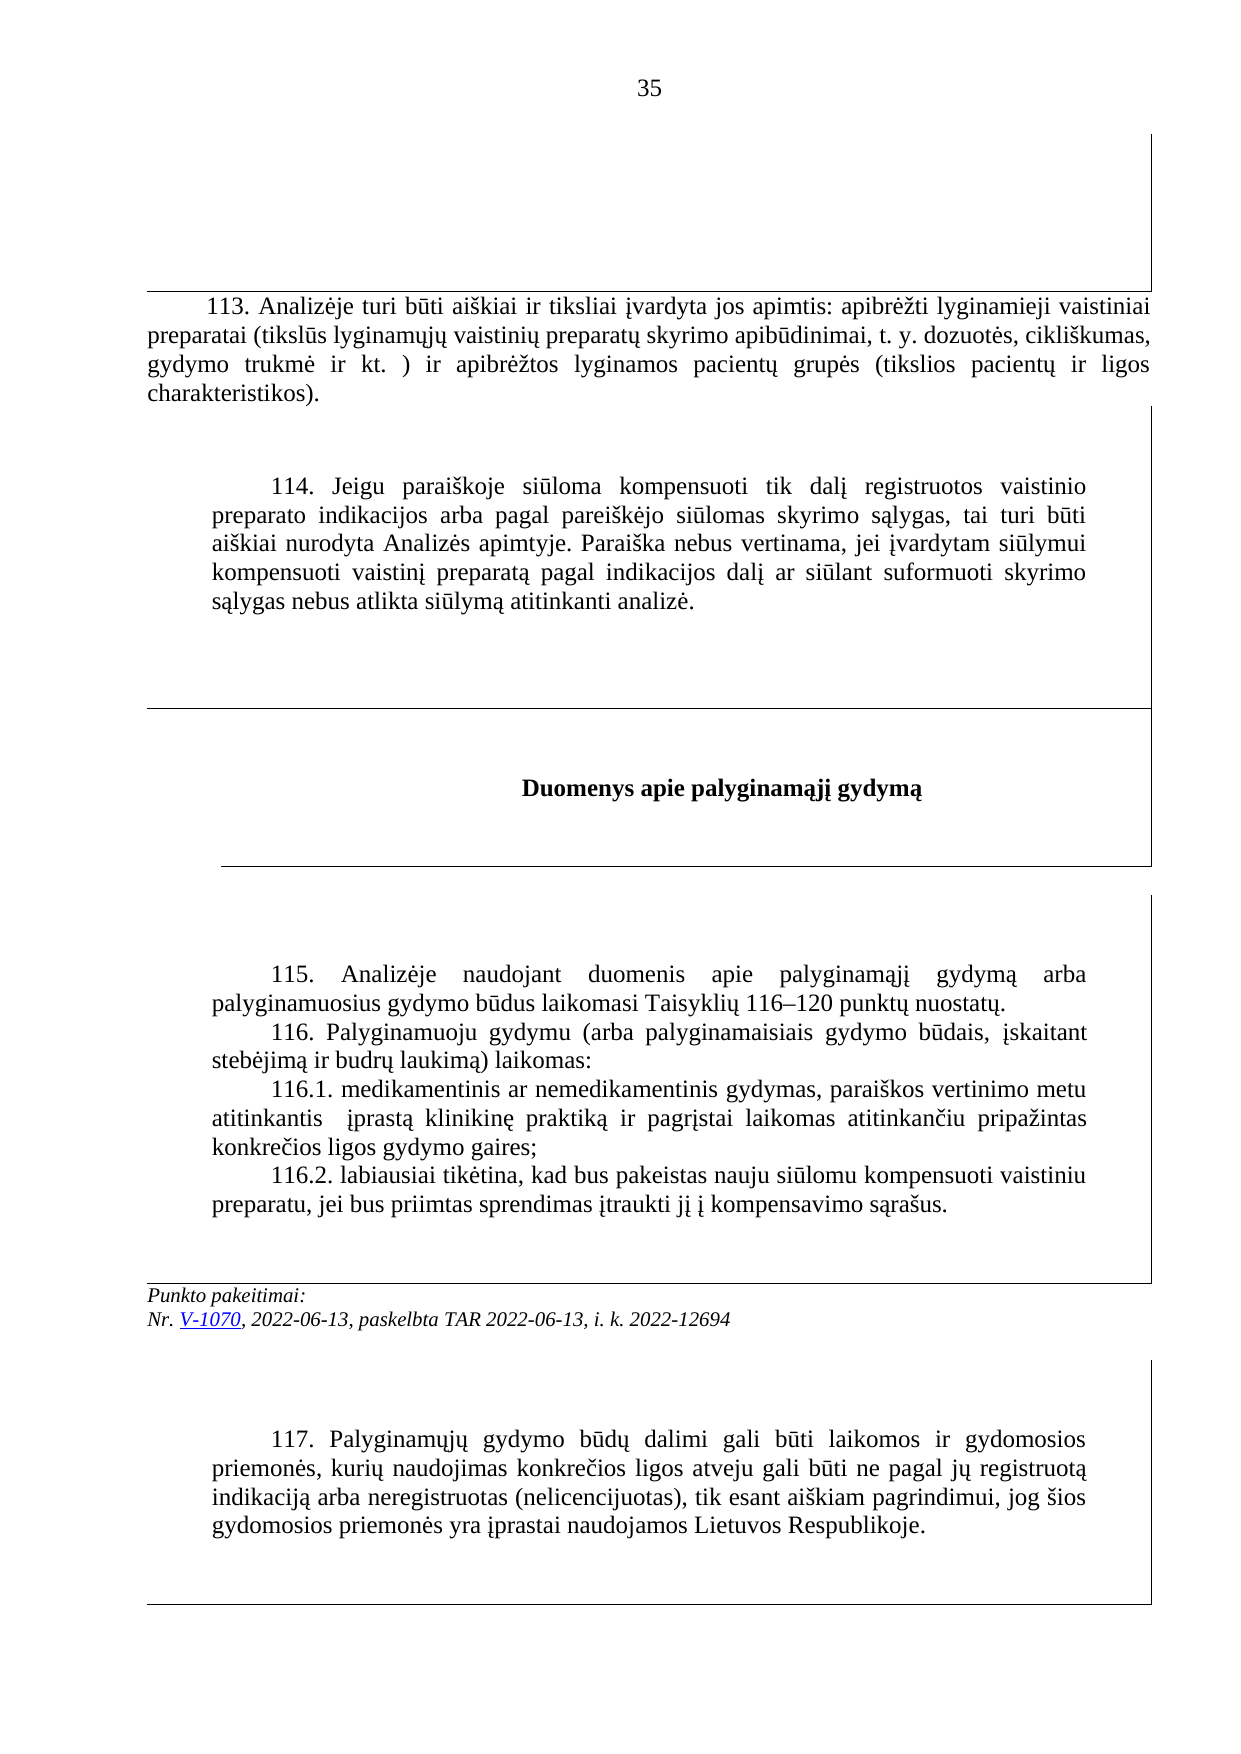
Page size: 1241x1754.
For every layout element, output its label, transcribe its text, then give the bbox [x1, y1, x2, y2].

text 116.2. labiausiai tikėtina, kad bus pakeistas nauju siūlomu kompensuoti vaistiniu preparatu, jei bus priimtas sprendimas įtraukti jį į kompensavimo sąrašus. [147, 1161, 1151, 1283]
text Nr. V-1070, 2022-06-13, paskelbta TAR 2022-06-13, i. k. 2022-12694 [147, 1307, 1152, 1331]
text 116. Palyginamuoju gydymu (arba palyginamaisiais gydymo būdais, įskaitant stebėjimą ir budrų laukimą) laikomas: [147, 1017, 1151, 1074]
text 116.1. medikamentinis ar nemedikamentinis gydymas, paraiškos vertinimo metu atitinkantis įprastą klinikinę praktiką ir pagrįstai laikomas atitinkančiu pripažintas konkrečios ligos gydymo gaires; [147, 1074, 1151, 1161]
text 117. Palyginamųjų gydymo būdų dalimi gali būti laikomos ir gydomosios priemonės, kurių naudojimas konkrečios ligos atveju gali būti ne pagal jų registruotą indikaciją arba neregistruotas (nelicencijuotas), tik esant aiškiam pagrindimui, jog šios gydomosios priemonės yra įprastai naudojamos Lietuvos Respublikoje. [147, 1359, 1152, 1604]
text Punkto pakeitimai: [147, 1283, 1152, 1307]
text 114. Jeigu paraiškoje siūloma kompensuoti tik dalį registruotos vaistinio preparato indikacijos arba pagal pareiškėjo siūlomas skyrimo sąlygas, tai turi būti aiškiai nurodyta Analizės apimtyje. Paraiška nebus vertinama, jei įvardytam siūlymui kompensuoti vaistinį preparatą pagal indikacijos dalį ar siūlant suformuoti skyrimo sąlygas nebus atlikta siūlymą atitinkanti analizė. [147, 406, 1151, 615]
text 115. Analizėje naudojant duomenis apie palyginamąjį gydymą arba palyginamuosius gydymo būdus laikomasi Taisyklių 116–120 punktų nuostatų. [147, 895, 1151, 1017]
subtitle Duomenys apie palyginamąjį gydymą [221, 708, 1151, 866]
text 113. Analizėje turi būti aiškiai ir tiksliai įvardyta jos apimtis: apibrėžti lyginamieji vaistiniai preparatai (tikslūs lyginamųjų vaistinių preparatų skyrimo apibūdinimai, t. y. dozuotės, cikliškumas, gydymo trukmė ir kt. ) ir apibrėžtos lyginamos pacientų grupės (tikslios pacientų ir ligos charakteristikos). [147, 291, 1152, 406]
